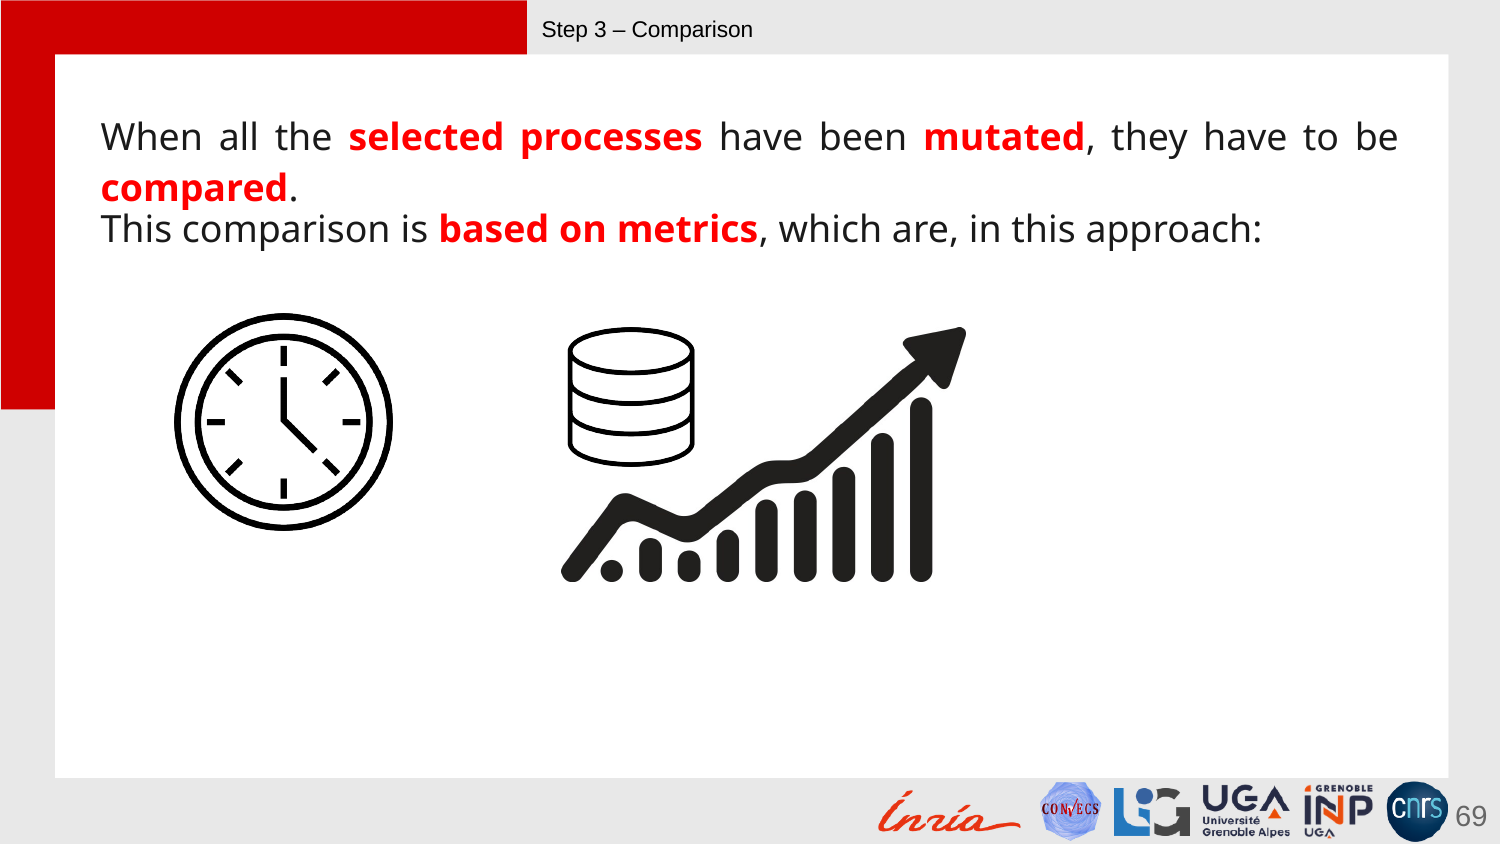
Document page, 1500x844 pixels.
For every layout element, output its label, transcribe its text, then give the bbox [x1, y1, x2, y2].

picture [0, 0, 1500, 844]
text_box This comparison is based on metrics, which are, in this approach: [85, 182, 1415, 265]
text_box When all the selected processes have been mutated, they have to be compared. [85, 90, 1415, 182]
title Step 3 – Comparison [526, 0, 1341, 58]
text_box 69 [1438, 784, 1500, 844]
